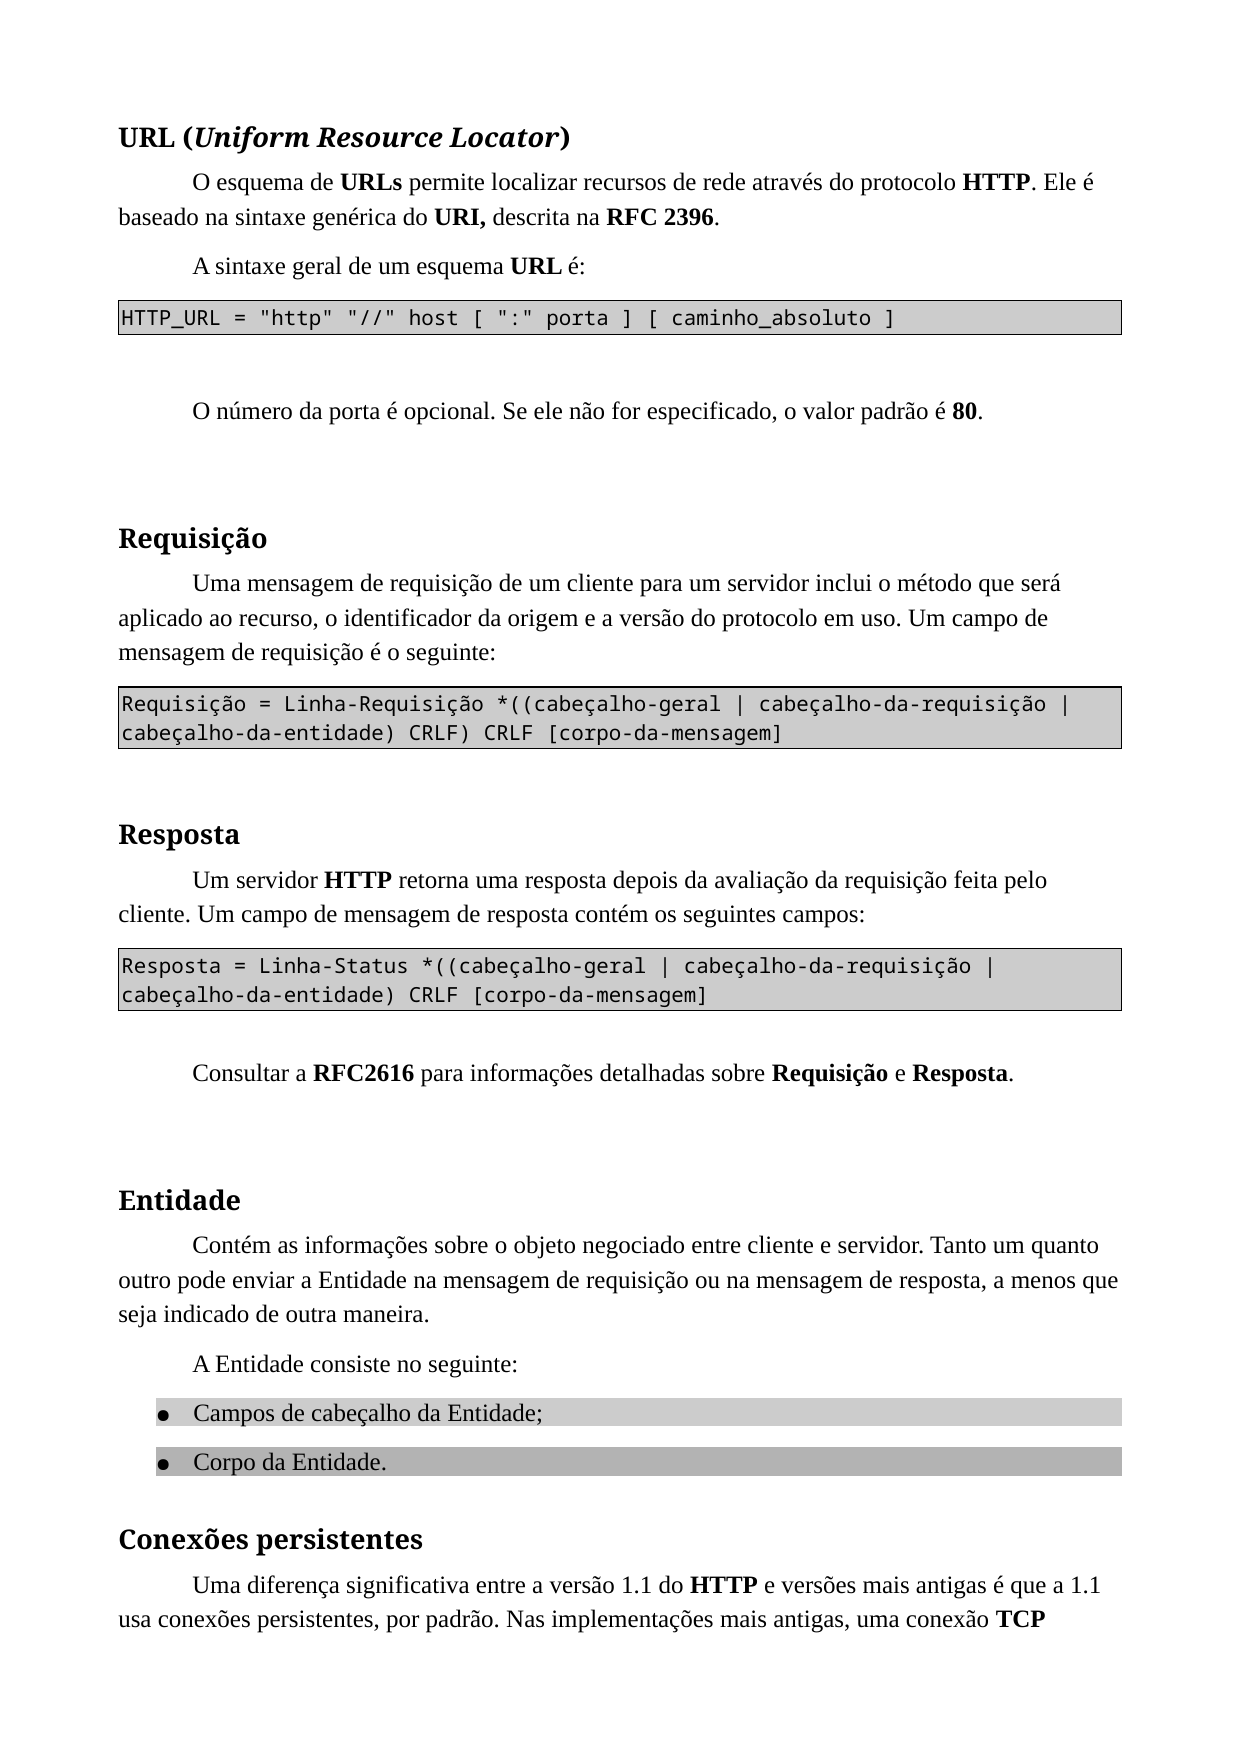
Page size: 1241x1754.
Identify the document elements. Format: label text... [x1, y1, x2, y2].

text A Entidade consiste no seguinte: [118, 1349, 1122, 1377]
text Requisição = Linha-Requisição *((cabeçalho-geral | cabeçalho-da-requisição | cabeçalho-da-entidade) CRLF) CRLF [corpo-da-mensagem] [119, 688, 1121, 748]
text A sintaxe geral de um esquema URL é: [118, 251, 1122, 280]
subtitle Requisição [118, 519, 1122, 556]
text Um servidor HTTP retorna uma resposta depois da avaliação da requisição feita pelo cliente. Um campo de mensagem de resposta contém os seguintes campos: [118, 865, 1122, 928]
text HTTP_URL = "http" "//" host [ ":" porta ] [ caminho_absoluto ] [119, 301, 1121, 334]
text Uma diferença significativa entre a versão 1.1 do HTTP e versões mais antigas é que a 1.1 usa conexões persistentes, por padrão. Nas implementações mais antigas, uma conexão TCP [118, 1570, 1122, 1633]
subtitle URL (Uniform Resource Locator) [118, 118, 1122, 155]
text O número da porta é opcional. Se ele não for especificado, o valor padrão é 80. [118, 396, 1122, 425]
text Contém as informações sobre o objeto negociado entre cliente e servidor. Tanto um quanto outro pode enviar a Entidade na mensagem de requisição ou na mensagem de resposta, a menos que seja indicado de outra maneira. [118, 1231, 1122, 1328]
text Uma mensagem de requisição de um cliente para um servidor inclui o método que será aplicado ao recurso, o identificador da origem e a versão do protocolo em uso. Um campo de mensagem de requisição é o seguinte: [118, 568, 1122, 666]
text Resposta = Linha-Status *((cabeçalho-geral | cabeçalho-da-requisição | cabeçalho-da-entidade) CRLF [corpo-da-mensagem] [119, 949, 1121, 1010]
text Consultar a RFC2616 para informações detalhadas sobre Requisição e Resposta. [118, 1058, 1122, 1087]
subtitle Conexões persistentes [118, 1521, 1122, 1557]
subtitle Resposta [118, 815, 1122, 852]
text O esquema de URLs permite localizar recursos de rede através do protocolo HTTP. Ele é baseado na sintaxe genérica do URI, descrita na RFC 2396. [118, 167, 1122, 231]
subtitle Entidade [118, 1181, 1122, 1218]
list Corpo da Entidade. [156, 1447, 1122, 1476]
list Campos de cabeçalho da Entidade; [156, 1398, 1122, 1426]
